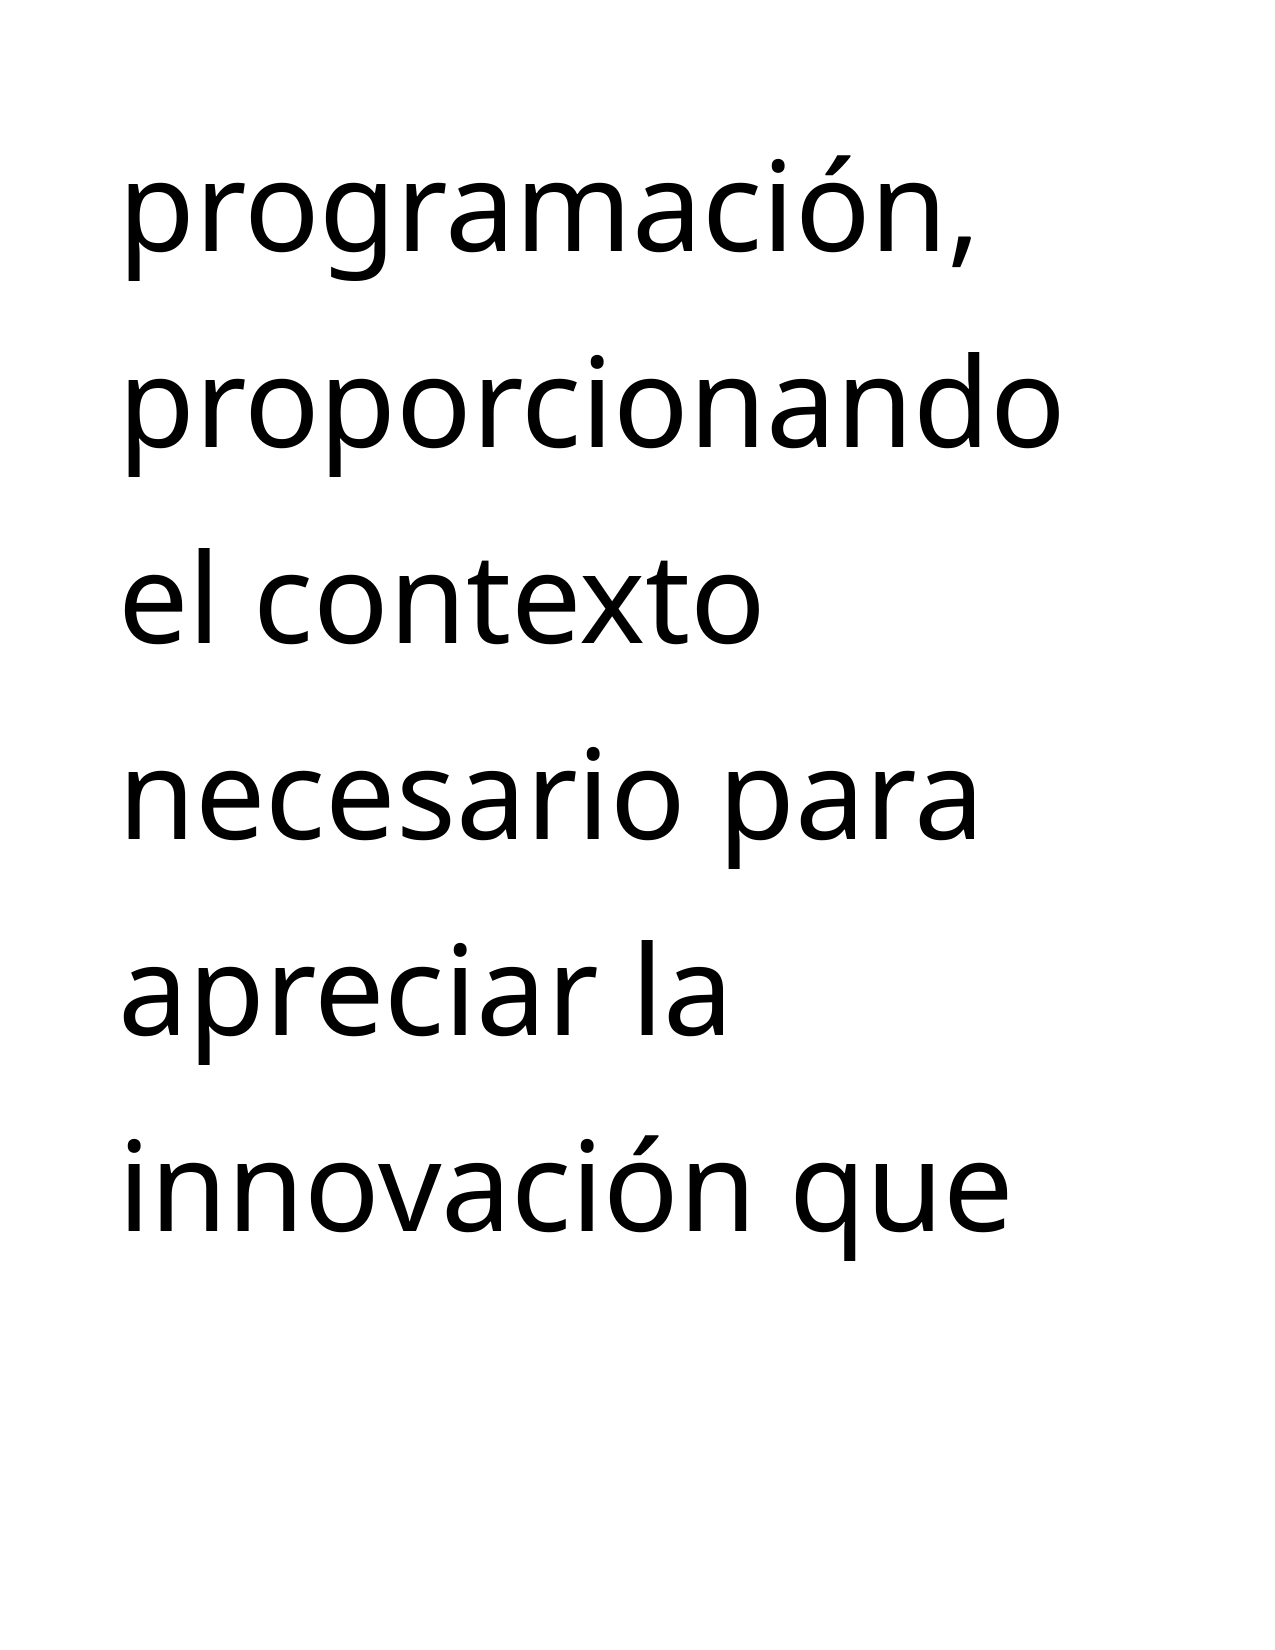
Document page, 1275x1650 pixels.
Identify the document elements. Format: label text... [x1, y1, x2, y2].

text programación, proporcionando el contexto necesario para apreciar la innovación que [118, 118, 1157, 1268]
